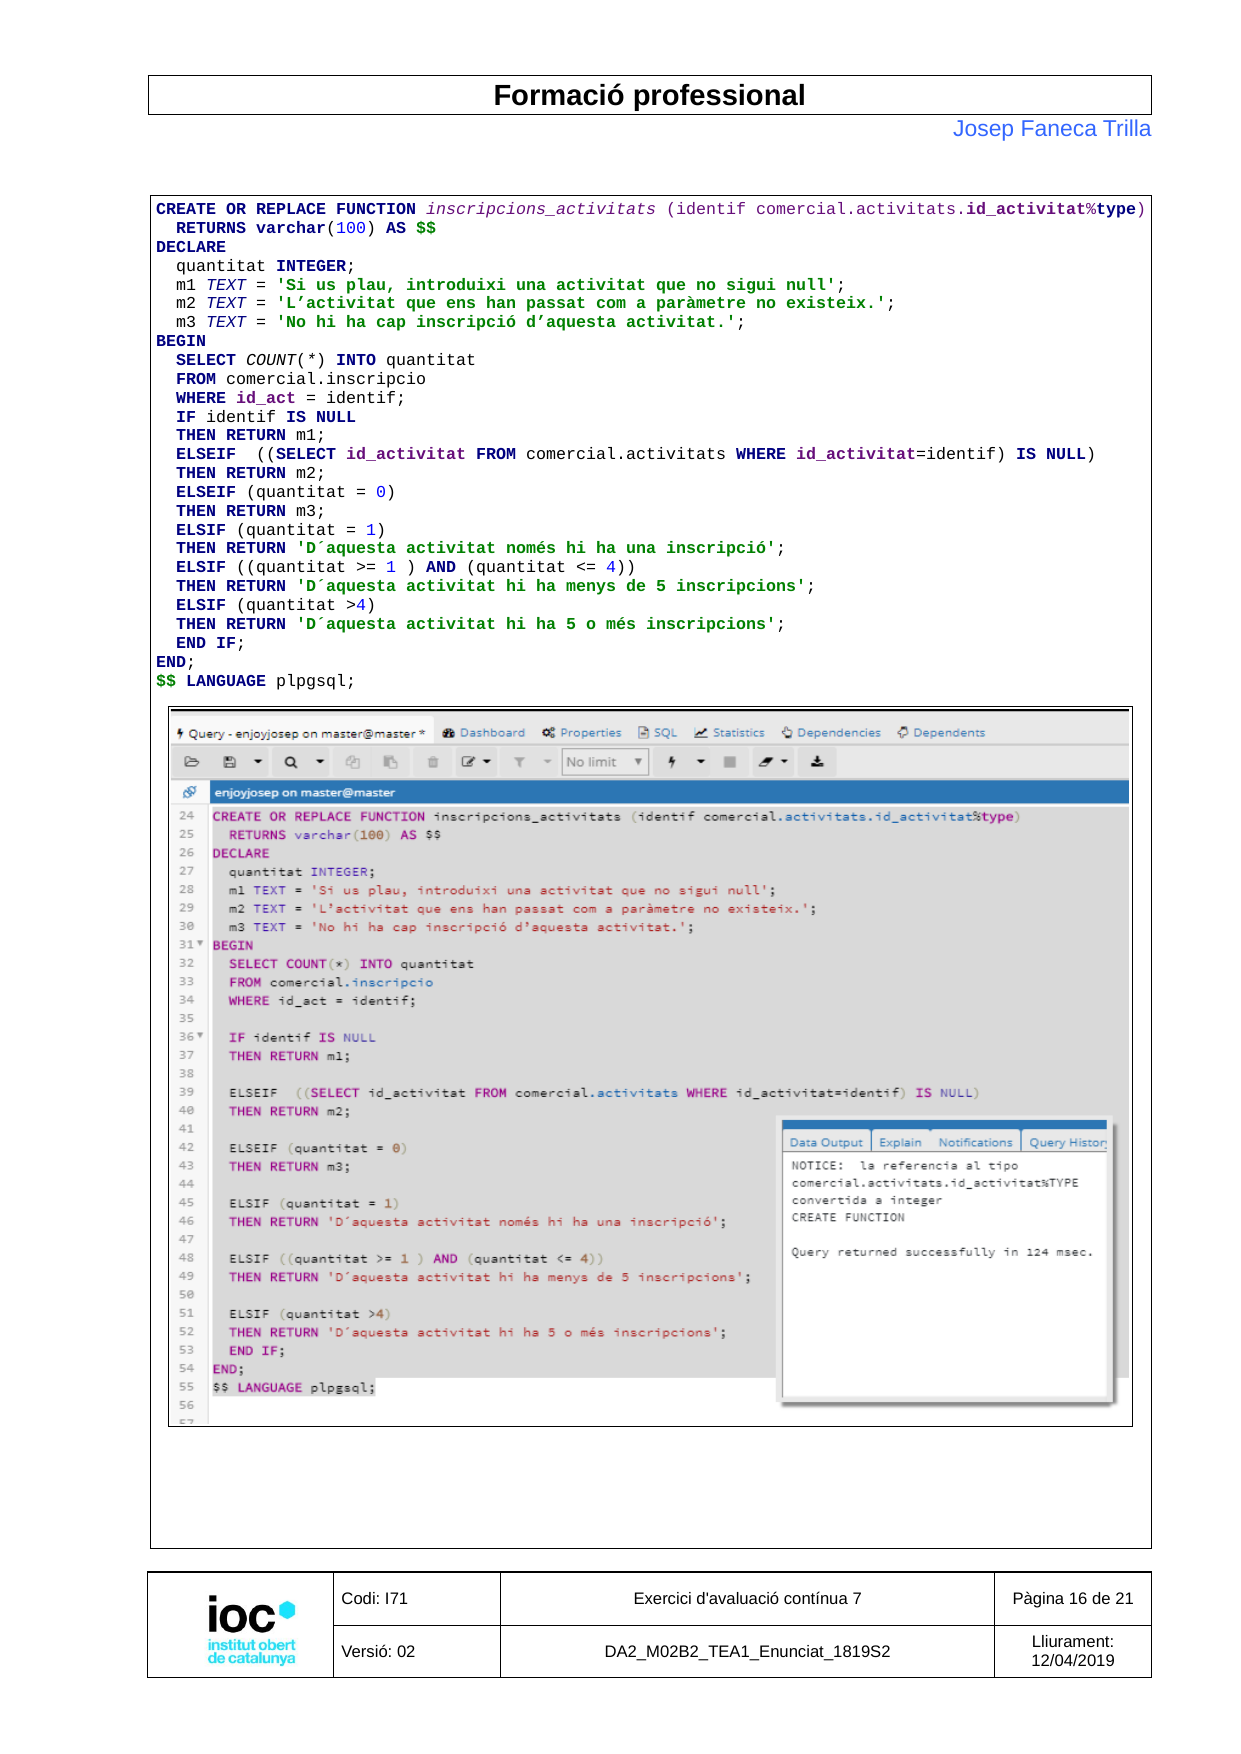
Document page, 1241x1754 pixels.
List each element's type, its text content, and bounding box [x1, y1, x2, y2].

table_header CREATE OR REPLACE FUNCTION inscripcions_activitats (identif comercial.activitats.id_activitat%type) RETURNS varchar(100) AS $$ DECLARE quantitat INTEGER; m1 TEXT = 'Si us plau, introduixi una activitat que no sigui null'; m2 TEXT = 'L’activitat que ens han passat com a paràmetre no existeix.'; m3 TEXT = 'No hi ha cap inscripció d’aquesta activitat.'; BEGIN SELECT COUNT(*) INTO quantitat FROM comercial.inscripcio WHERE id_act = identif; IF identif IS NULL THEN RETURN m1; ELSEIF ((SELECT id_activitat FROM comercial.activitats WHERE id_activitat=identif) IS NULL) THEN RETURN m2; ELSEIF (quantitat = 0) THEN RETURN m3; ELSIF (quantitat = 1) THEN RETURN 'D´aquesta activitat només hi ha una inscripció'; ELSIF ((quantitat >= 1 ) AND (quantitat <= 4)) THEN RETURN 'D´aquesta activitat hi ha menys de 5 inscripcions'; ELSIF (quantitat >4) THEN RETURN 'D´aquesta activitat hi ha 5 o més inscripcions'; END IF; END; $$ LANGUAGE plpgsql; [151, 196, 1151, 1548]
picture [195, 1581, 309, 1677]
picture [170, 709, 1129, 1424]
